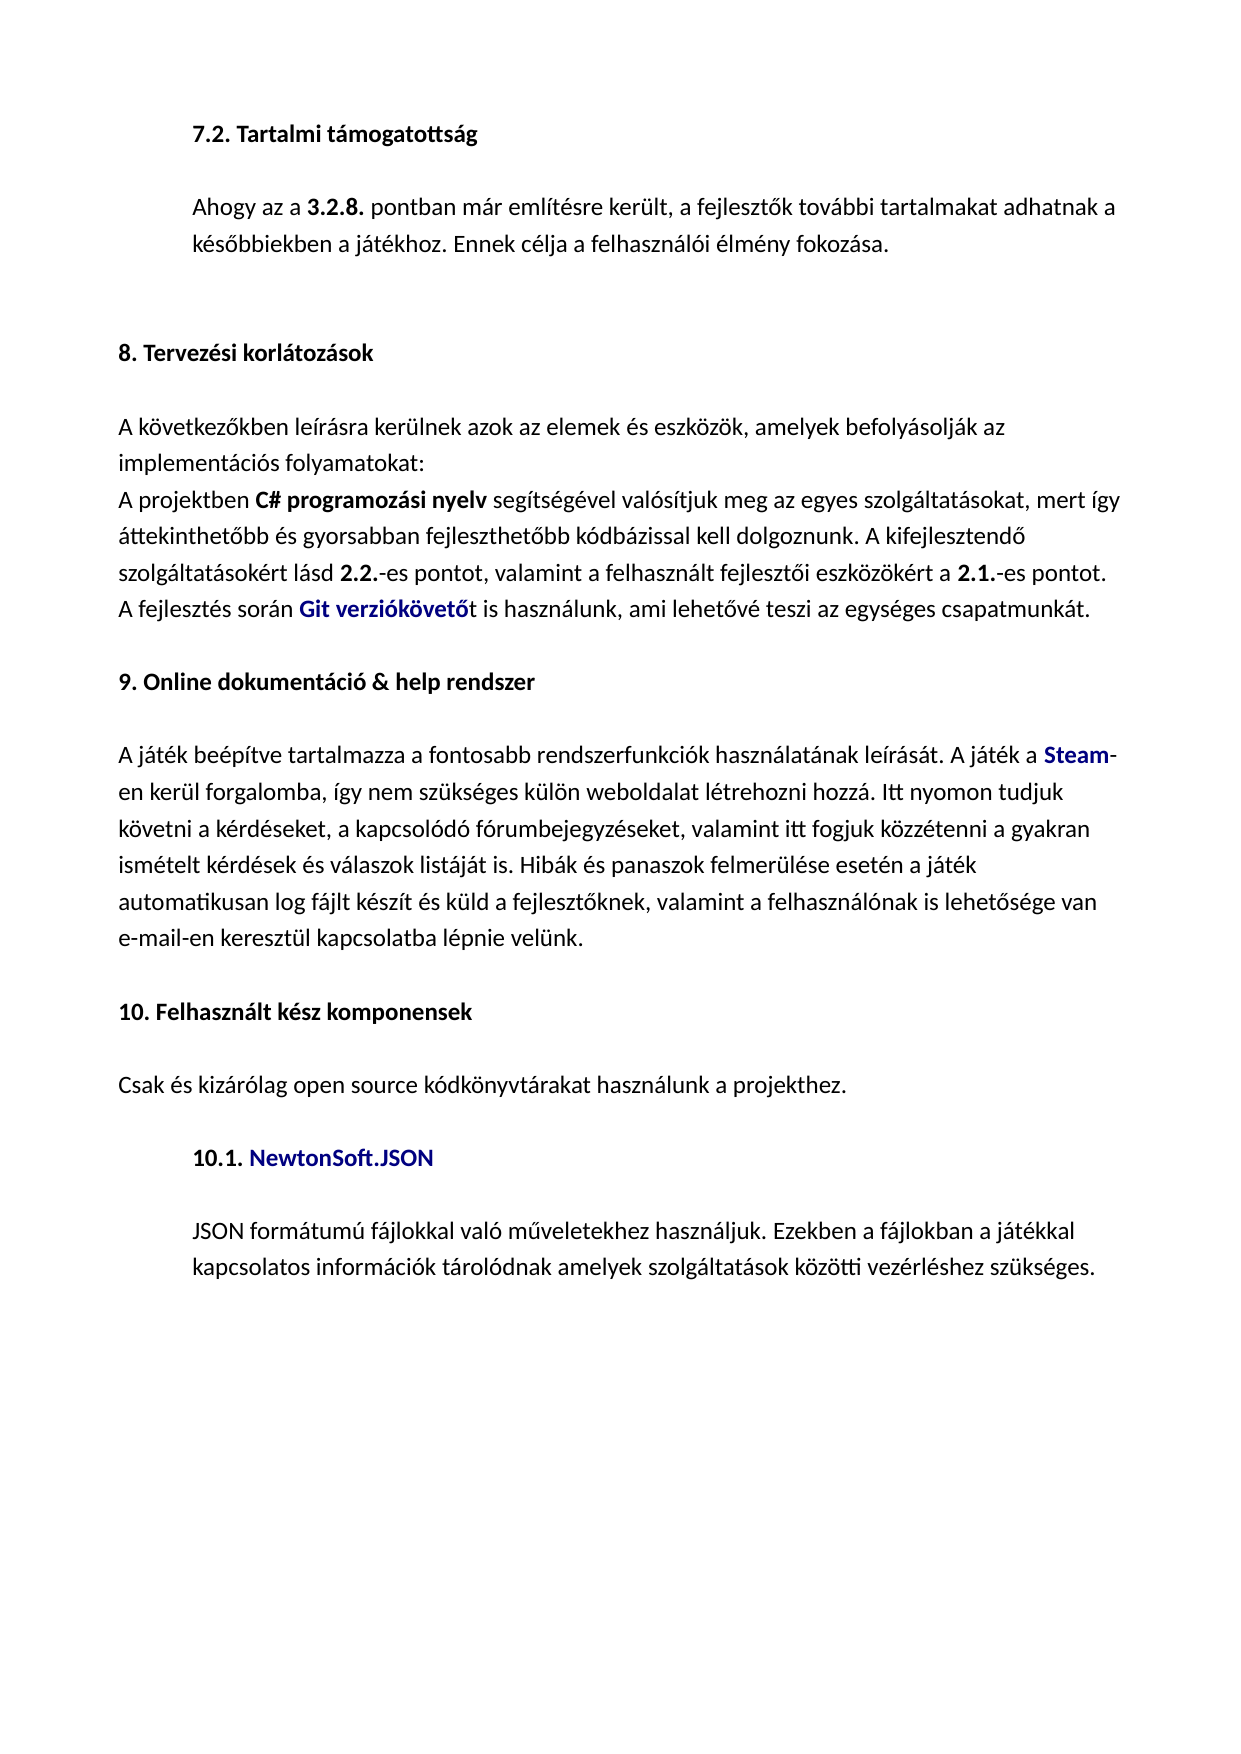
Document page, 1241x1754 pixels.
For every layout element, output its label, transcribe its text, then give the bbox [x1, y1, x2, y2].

text 8. Tervezési korlátozások [118, 337, 1122, 368]
text A játék beépítve tartalmazza a fontosabb rendszerfunkciók használatának leírását. A játék a Steam-en kerül forgalomba, így nem szükséges külön weboldalat létrehozni hozzá. Itt nyomon tudjuk követni a kérdéseket, a kapcsolódó fórumbejegyzéseket, valamint itt fogjuk közzétenni a gyakran ismételt kérdések és válaszok listáját is. Hibák és panaszok felmerülése esetén a játék automatikusan log fájlt készít és küld a fejlesztőknek, valamint a felhasználónak is lehetősége van e-mail-en keresztül kapcsolatba lépnie velünk. [118, 740, 1122, 953]
text 9. Online dokumentáció & help rendszer [118, 667, 1122, 697]
text A projektben C# programozási nyelv segítségével valósítjuk meg az egyes szolgáltatásokat, mert így áttekinthetőbb és gyorsabban fejleszthetőbb kódbázissal kell dolgoznunk. A kifejlesztendő szolgáltatásokért lásd 2.2.-es pontot, valamint a felhasznált fejlesztői eszközökért a 2.1.-es pontot. [118, 484, 1122, 587]
text A következőkben leírásra kerülnek azok az elemek és eszközök, amelyek befolyásolják az implementációs folyamatokat: [118, 411, 1122, 478]
text A fejlesztés során Git verziókövetőt is használunk, ami lehetővé teszi az egységes csapatmunkát. [118, 593, 1122, 624]
text Ahogy az a 3.2.8. pontban már említésre került, a fejlesztők további tartalmakat adhatnak a későbbiekben a játékhoz. Ennek célja a felhasználói élmény fokozása. [192, 191, 1122, 258]
text 10.1. NewtonSoft.JSON [192, 1142, 1122, 1172]
text JSON formátumú fájlokkal való műveletekhez használjuk. Ezekben a fájlokban a játékkal kapcsolatos információk tárolódnak amelyek szolgáltatások közötti vezérléshez szükséges. [192, 1215, 1122, 1282]
text 7.2. Tartalmi támogatottság [192, 118, 1122, 149]
text Csak és kizárólag open source kódkönyvtárakat használunk a projekthez. [118, 1069, 1122, 1099]
text 10. Felhasznált kész komponensek [118, 996, 1122, 1026]
